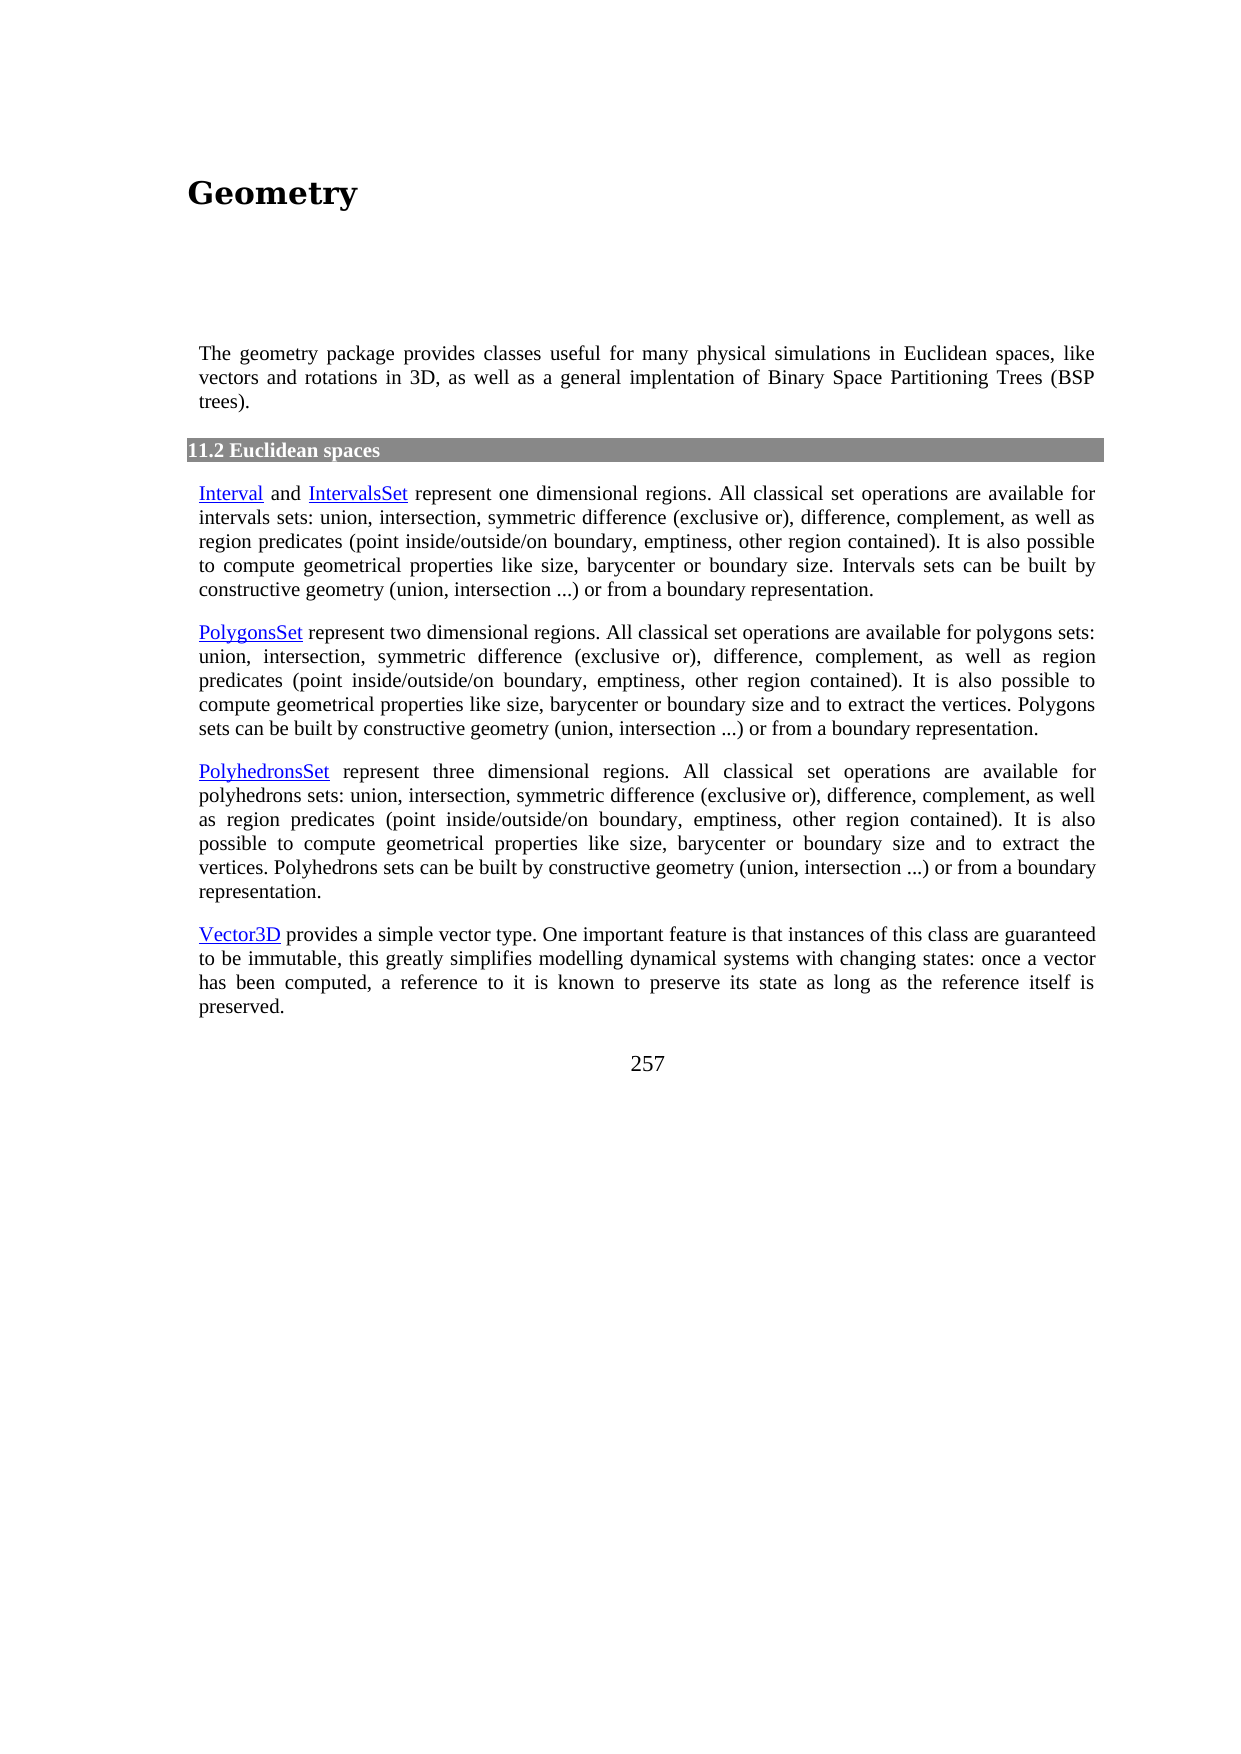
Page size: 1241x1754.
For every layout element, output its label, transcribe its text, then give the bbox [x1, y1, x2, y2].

subtitle 11.2 Euclidean spaces [187, 438, 1104, 462]
text Interval and IntervalsSet represent one dimensional regions. All classical set operations are available for intervals sets: union, intersection, symmetric difference (exclusive or), difference, complement, as well as region predicates (point inside/outside/on boundary, emptiness, other region contained). It is also possible to compute geometrical properties like size, barycenter or boundary size. Intervals sets can be built by constructive geometry (union, intersection ...) or from a boundary representation. [198, 481, 1097, 601]
subtitle Geometry [187, 175, 1108, 212]
text PolygonsSet represent two dimensional regions. All classical set operations are available for polygons sets: union, intersection, symmetric difference (exclusive or), difference, complement, as well as region predicates (point inside/outside/on boundary, emptiness, other region contained). It is also possible to compute geometrical properties like size, barycenter or boundary size and to extract the vertices. Polygons sets can be built by constructive geometry (union, intersection ...) or from a boundary representation. [198, 620, 1097, 740]
subtitle 11.1 Overview [187, 288, 1108, 316]
text PolyhedronsSet represent three dimensional regions. All classical set operations are available for polyhedrons sets: union, intersection, symmetric difference (exclusive or), difference, complement, as well as region predicates (point inside/outside/on boundary, emptiness, other region contained). It is also possible to compute geometrical properties like size, barycenter or boundary size and to extract the vertices. Polyhedrons sets can be built by constructive geometry (union, intersection ...) or from a boundary representation. [198, 759, 1097, 903]
text Vector3D provides a simple vector type. One important feature is that instances of this class are guaranteed to be immutable, this greatly simplifies modelling dynamical systems with changing states: once a vector has been computed, a reference to it is known to preserve its state as long as the reference itself is preserved. [198, 922, 1097, 1018]
text The geometry package provides classes useful for many physical simulations in Euclidean spaces, like vectors and rotations in 3D, as well as a general implentation of Binary Space Partitioning Trees (BSP trees). [198, 341, 1097, 413]
